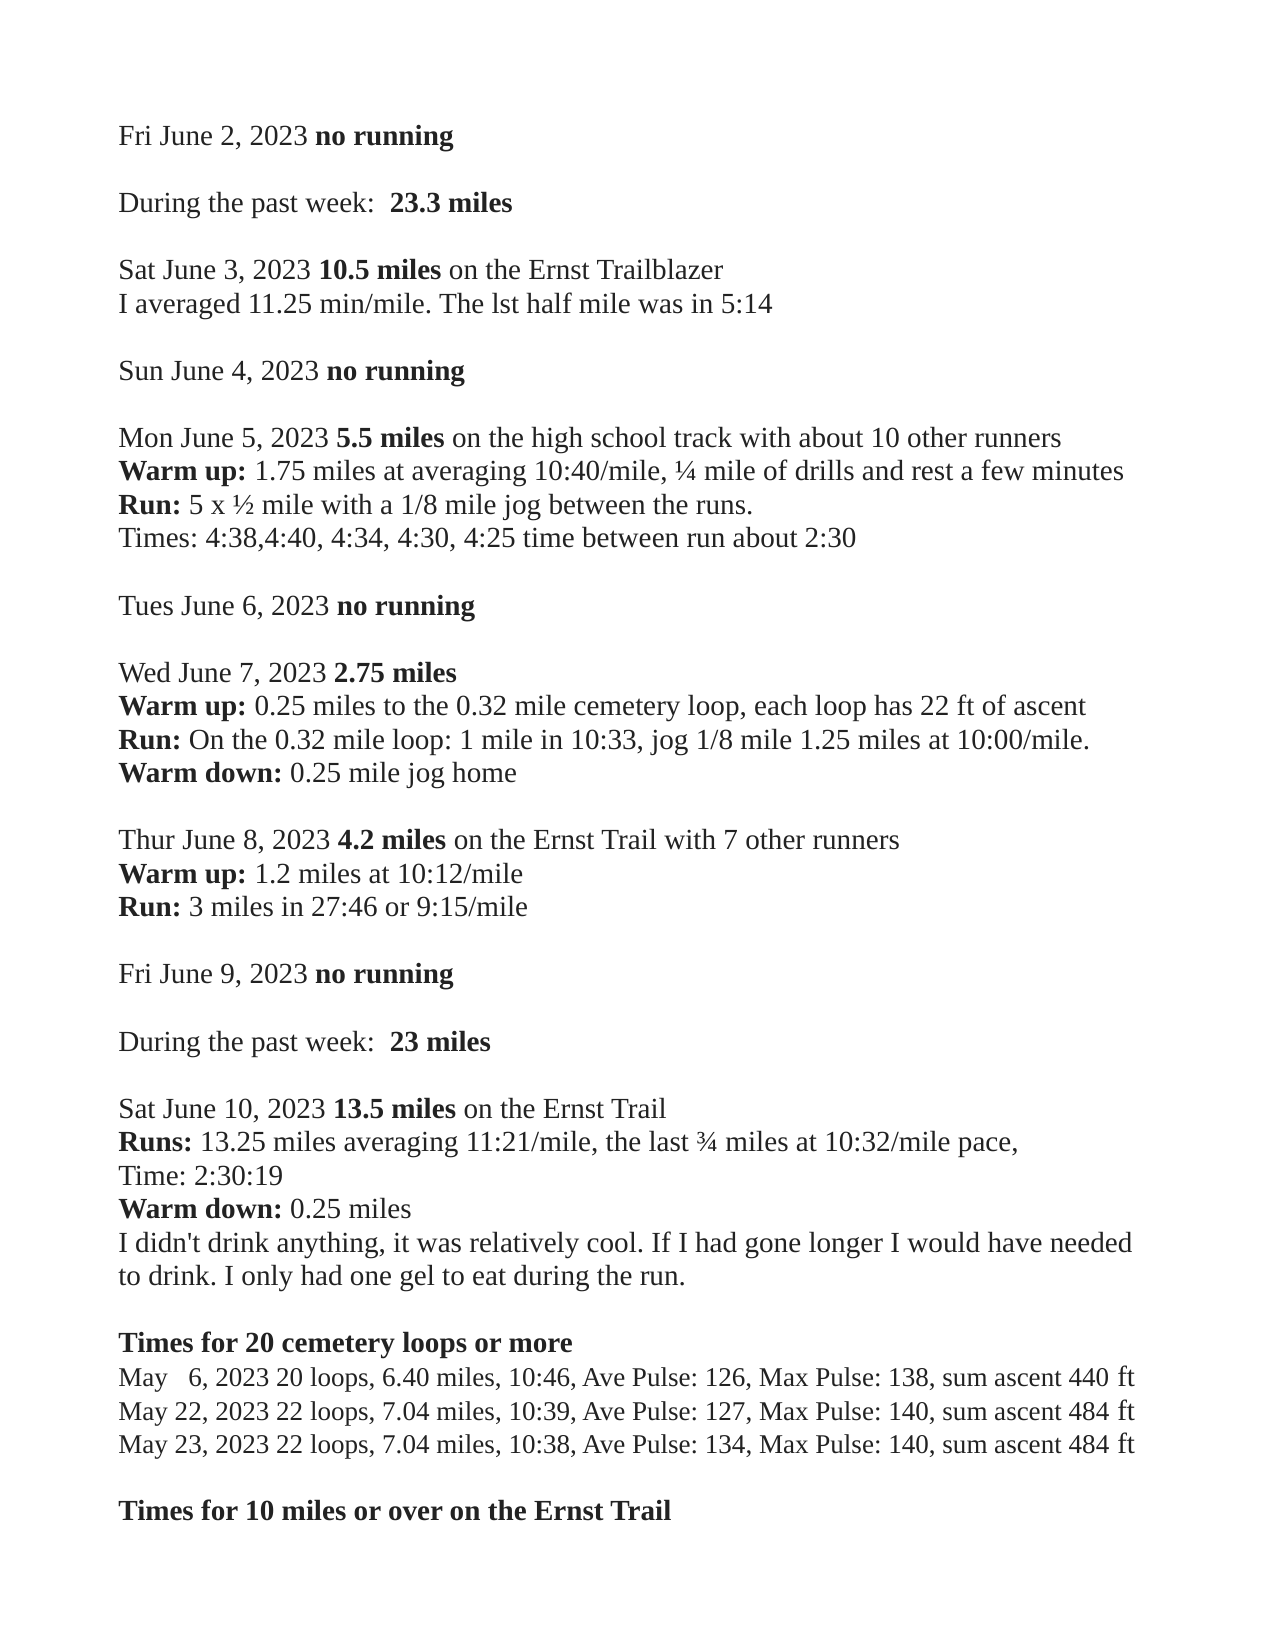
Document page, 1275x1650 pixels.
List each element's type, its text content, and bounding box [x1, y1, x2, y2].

text Warm up: 1.75 miles at averaging 10:40/mile, ¼ mile of drills and rest a few minutes [118, 453, 1161, 487]
text Thur June 8, 2023 4.2 miles on the Ernst Trail with 7 other runners [118, 822, 1161, 856]
text May 23, 2023 22 loops, 7.04 miles, 10:38, Ave Pulse: 134, Max Pulse: 140, sum ascent 484 ft [118, 1426, 1161, 1460]
text During the past week: 23.3 miles [118, 185, 1161, 219]
text Warm down: 0.25 mile jog home [118, 755, 1161, 789]
text Sat June 3, 2023 10.5 miles on the Ernst Trailblazer [118, 252, 1161, 286]
text Warm up: 0.25 miles to the 0.32 mile cemetery loop, each loop has 22 ft of ascent [118, 688, 1161, 722]
text Warm down: 0.25 miles [118, 1191, 1161, 1225]
text Sat June 10, 2023 13.5 miles on the Ernst Trail [118, 1091, 1161, 1124]
text Wed June 7, 2023 2.75 miles [118, 655, 1161, 688]
text During the past week: 23 miles [118, 1024, 1161, 1057]
text Fri June 9, 2023 no running [118, 957, 1161, 990]
text I averaged 11.25 min/mile. The lst half mile was in 5:14 [118, 286, 1161, 319]
text May 6, 2023 20 loops, 6.40 miles, 10:46, Ave Pulse: 126, Max Pulse: 138, sum ascent 440 ft [118, 1359, 1161, 1393]
text Times for 20 cemetery loops or more [118, 1326, 1161, 1359]
text Fri June 2, 2023 no running [118, 118, 1161, 152]
text May 22, 2023 22 loops, 7.04 miles, 10:39, Ave Pulse: 127, Max Pulse: 140, sum ascent 484 ft [118, 1393, 1161, 1426]
text I didn't drink anything, it was relatively cool. If I had gone longer I would have needed to drink. I only had one gel to eat during the run. [118, 1225, 1161, 1292]
text Run: 5 x ½ mile with a 1/8 mile jog between the runs. [118, 487, 1161, 521]
text Run: 3 miles in 27:46 or 9:15/mile [118, 889, 1161, 923]
text Times: 4:38,4:40, 4:34, 4:30, 4:25 time between run about 2:30 [118, 521, 1161, 554]
text Runs: 13.25 miles averaging 11:21/mile, the last ¾ miles at 10:32/mile pace, [118, 1124, 1161, 1158]
text Sun June 4, 2023 no running [118, 353, 1161, 386]
text Mon June 5, 2023 5.5 miles on the high school track with about 10 other runners [118, 420, 1161, 453]
text Tues June 6, 2023 no running [118, 588, 1161, 621]
text Time: 2:30:19 [118, 1158, 1161, 1191]
text Run: On the 0.32 mile loop: 1 mile in 10:33, jog 1/8 mile 1.25 miles at 10:00/mile. [118, 722, 1161, 755]
text Warm up: 1.2 miles at 10:12/mile [118, 856, 1161, 889]
text Times for 10 miles or over on the Ernst Trail [118, 1493, 1161, 1527]
